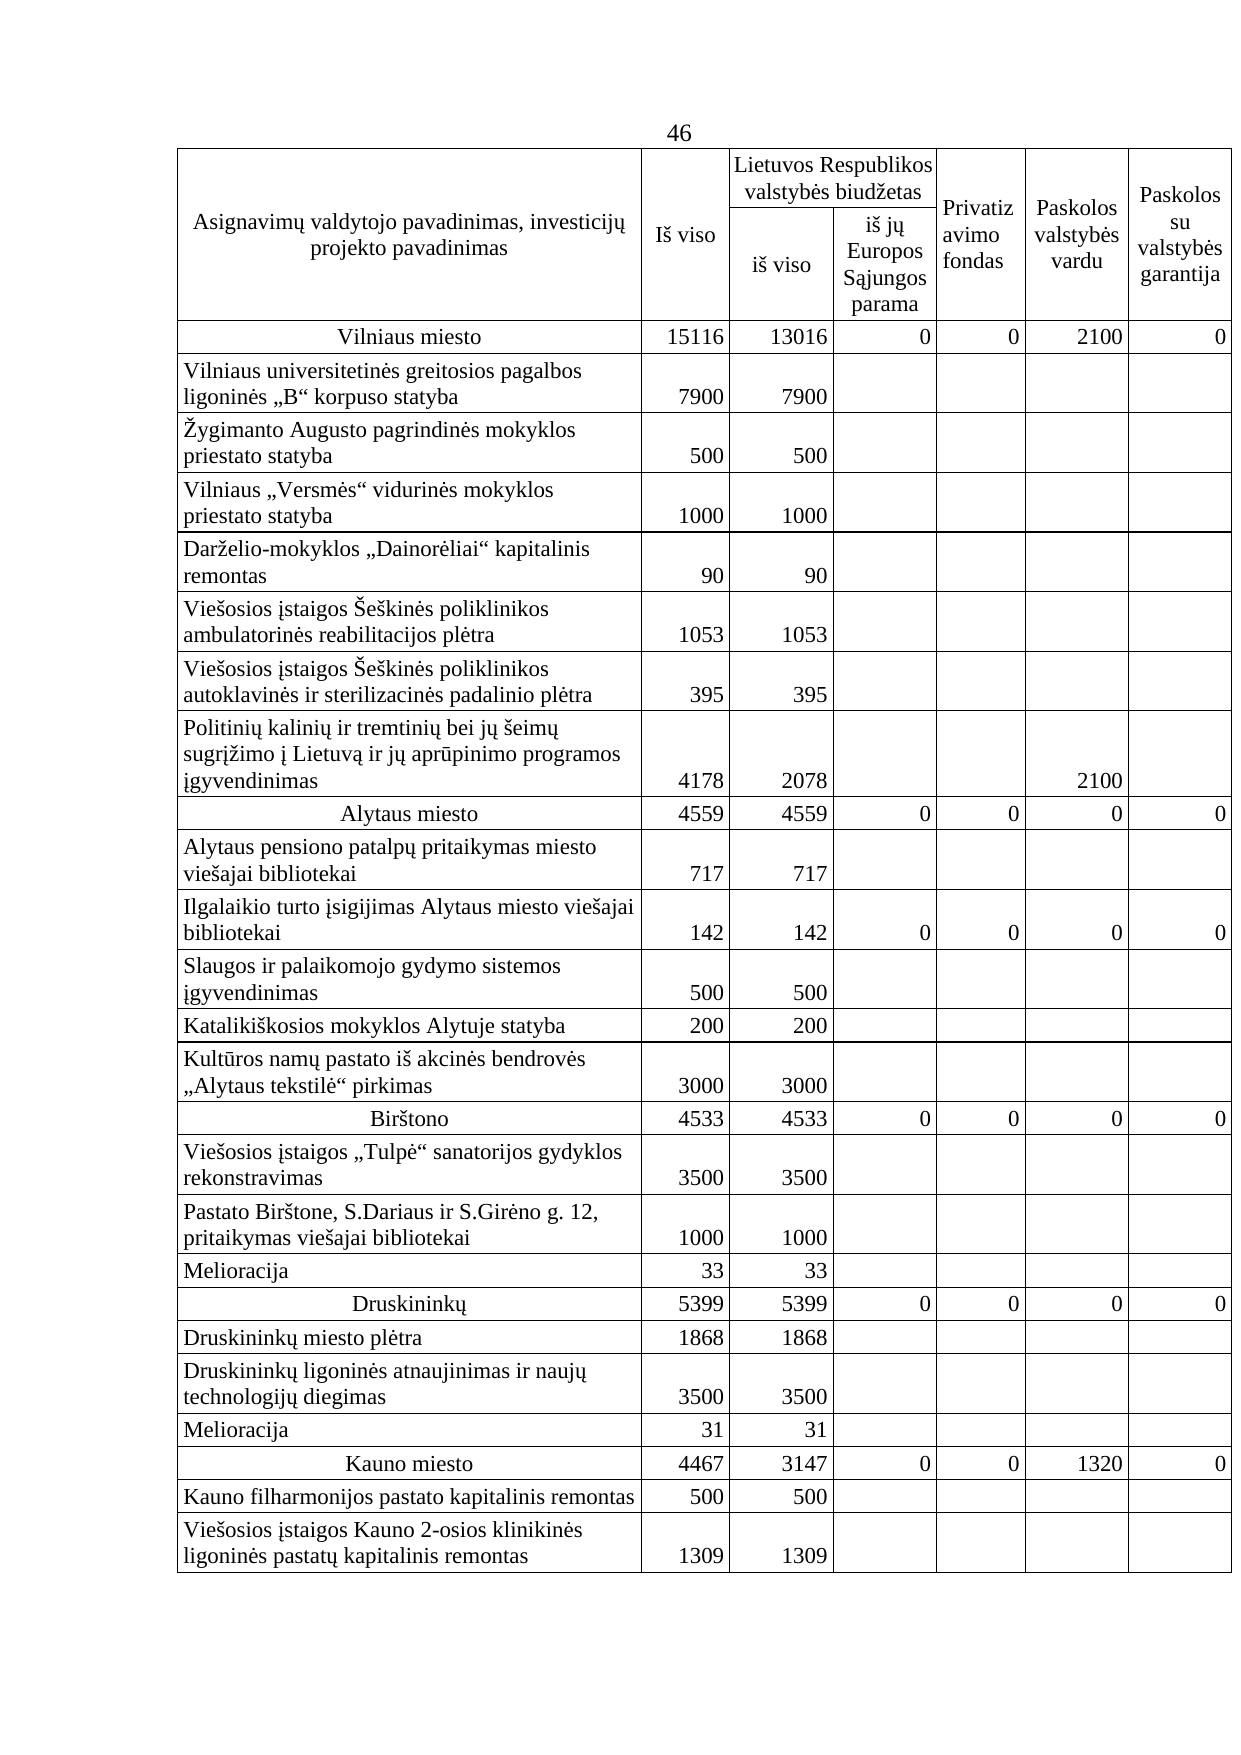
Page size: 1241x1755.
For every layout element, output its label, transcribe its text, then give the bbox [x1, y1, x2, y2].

table_cell 0 [834, 321, 936, 353]
table_cell 0 [1129, 797, 1231, 829]
table_cell [1129, 1321, 1231, 1353]
table_cell Vilniaus miesto [178, 321, 641, 353]
table_cell 500 [642, 413, 729, 472]
table_cell 0 [937, 1288, 1025, 1320]
table_cell 90 [642, 533, 729, 591]
table_cell 0 [937, 1102, 1025, 1134]
table_cell [834, 1254, 936, 1287]
table_cell 4533 [642, 1102, 729, 1134]
table_cell Viešosios įstaigos „Tulpė“ sanatorijos gydyklos rekonstravimas [178, 1135, 641, 1194]
table_cell [1026, 1414, 1128, 1446]
table_header Paskolos su valstybės garantija [1129, 149, 1231, 319]
table_cell 500 [642, 1480, 729, 1512]
table_header Asignavimų valdytojo pavadinimas, investicijų projekto pavadinimas [178, 149, 641, 319]
table_cell Melioracija [178, 1414, 641, 1446]
table_cell 0 [1129, 321, 1231, 353]
table_cell [1129, 533, 1231, 591]
table_cell 4533 [730, 1102, 833, 1134]
table_cell iš viso [730, 208, 833, 319]
table_cell [937, 1414, 1025, 1446]
table_cell [1026, 533, 1128, 591]
table_cell [834, 950, 936, 1008]
table_cell [1026, 592, 1128, 651]
table_cell [834, 592, 936, 651]
table_cell 3500 [730, 1135, 833, 1194]
table_cell Kauno filharmonijos pastato kapitalinis remontas [178, 1480, 641, 1512]
table_cell 3147 [730, 1447, 833, 1479]
table_cell [937, 592, 1025, 651]
table_cell 1000 [730, 473, 833, 531]
table_header Privatizavimo fondas [937, 149, 1025, 319]
table_cell [1026, 1043, 1128, 1101]
table_cell [834, 473, 936, 531]
table_cell 2100 [1026, 711, 1128, 796]
table_cell Kultūros namų pastato iš akcinės bendrovės „Alytaus tekstilė“ pirkimas [178, 1043, 641, 1101]
table_cell 7900 [730, 354, 833, 412]
table_cell [834, 354, 936, 412]
table_cell 0 [1026, 1288, 1128, 1320]
table_cell [1129, 1414, 1231, 1446]
table_cell Pastato Birštone, S.Dariaus ir S.Girėno g. 12, pritaikymas viešajai bibliotekai [178, 1195, 641, 1253]
table_cell [1129, 1513, 1231, 1572]
table_cell [937, 1135, 1025, 1194]
table_cell [937, 652, 1025, 710]
table_cell 90 [730, 533, 833, 591]
table_cell [1129, 950, 1231, 1008]
table_cell [1129, 1480, 1231, 1512]
table_cell [1026, 1009, 1128, 1041]
table_cell [1129, 652, 1231, 710]
table_cell [834, 1009, 936, 1041]
table_cell [834, 533, 936, 591]
table_cell Alytaus pensiono patalpų pritaikymas miesto viešajai bibliotekai [178, 830, 641, 889]
table_cell [1129, 1254, 1231, 1287]
table_cell [1026, 473, 1128, 531]
table_cell 1868 [730, 1321, 833, 1353]
table_cell [937, 1009, 1025, 1041]
table_cell [937, 533, 1025, 591]
table_cell [1026, 1135, 1128, 1194]
table_cell [834, 1480, 936, 1512]
table_cell 0 [834, 1102, 936, 1134]
table_cell 31 [642, 1414, 729, 1446]
table_cell 1868 [642, 1321, 729, 1353]
table_cell [834, 830, 936, 889]
table_cell [1026, 413, 1128, 472]
table_cell 0 [1026, 890, 1128, 948]
table_cell 500 [730, 1480, 833, 1512]
table_cell [1026, 1354, 1128, 1413]
table_cell [834, 1321, 936, 1353]
table_cell Druskininkų miesto plėtra [178, 1321, 641, 1353]
table_cell [1026, 1321, 1128, 1353]
table_cell 0 [1129, 1102, 1231, 1134]
table_cell Ilgalaikio turto įsigijimas Alytaus miesto viešajai bibliotekai [178, 890, 641, 948]
table_cell 500 [730, 950, 833, 1008]
table_cell 0 [834, 1288, 936, 1320]
table_cell Vilniaus „Versmės“ vidurinės mokyklos priestato statyba [178, 473, 641, 531]
table_cell [937, 950, 1025, 1008]
table_cell Katalikiškosios mokyklos Alytuje statyba [178, 1009, 641, 1041]
table_cell [1129, 1354, 1231, 1413]
table_cell 1000 [642, 473, 729, 531]
table_cell [1129, 711, 1231, 796]
table_cell 7900 [642, 354, 729, 412]
table_cell Druskininkų [178, 1288, 641, 1320]
table_cell Viešosios įstaigos Šeškinės poliklinikos ambulatorinės reabilitacijos plėtra [178, 592, 641, 651]
table_cell 395 [642, 652, 729, 710]
table_cell [1026, 830, 1128, 889]
table_cell [937, 1043, 1025, 1101]
table_cell [1026, 1513, 1128, 1572]
table_cell 2100 [1026, 321, 1128, 353]
table_cell 0 [1129, 1447, 1231, 1479]
table_cell 2078 [730, 711, 833, 796]
table_cell 0 [1026, 797, 1128, 829]
table_cell [937, 1254, 1025, 1287]
table_cell 13016 [730, 321, 833, 353]
table_cell 4467 [642, 1447, 729, 1479]
table_cell 4178 [642, 711, 729, 796]
table_cell 0 [1129, 890, 1231, 948]
table_cell 1000 [730, 1195, 833, 1253]
table_cell 1000 [642, 1195, 729, 1253]
table_cell [1026, 1480, 1128, 1512]
table_cell [834, 1135, 936, 1194]
table_cell 33 [730, 1254, 833, 1287]
table_cell [937, 1513, 1025, 1572]
table_cell 3000 [730, 1043, 833, 1101]
table_cell [937, 473, 1025, 531]
table_cell [834, 413, 936, 472]
table_cell 4559 [730, 797, 833, 829]
table_cell Kauno miesto [178, 1447, 641, 1479]
table_cell [1129, 830, 1231, 889]
table_cell [937, 413, 1025, 472]
table_cell [937, 354, 1025, 412]
table_cell [834, 1195, 936, 1253]
table_cell 0 [937, 1447, 1025, 1479]
table_cell [1129, 592, 1231, 651]
table_cell 142 [642, 890, 729, 948]
table_cell Politinių kalinių ir tremtinių bei jų šeimų sugrįžimo į Lietuvą ir jų aprūpinimo programos įgyvendinimas [178, 711, 641, 796]
table_cell 0 [834, 1447, 936, 1479]
table_cell Viešosios įstaigos Kauno 2-osios klinikinės ligoninės pastatų kapitalinis remontas [178, 1513, 641, 1572]
table_cell [834, 1513, 936, 1572]
table_cell 1053 [642, 592, 729, 651]
table_cell 0 [1026, 1102, 1128, 1134]
table_cell 0 [937, 321, 1025, 353]
table_cell [1026, 1195, 1128, 1253]
table_cell 0 [1129, 1288, 1231, 1320]
table_cell 500 [730, 413, 833, 472]
table_cell [1129, 1135, 1231, 1194]
table_cell [1129, 413, 1231, 472]
table_cell [1129, 1009, 1231, 1041]
table_cell [1026, 652, 1128, 710]
table_cell 5399 [642, 1288, 729, 1320]
table_cell 0 [937, 890, 1025, 948]
table_cell 15116 [642, 321, 729, 353]
table_cell [937, 1480, 1025, 1512]
table_header Iš viso [642, 149, 729, 319]
table_cell [1026, 950, 1128, 1008]
table_cell 0 [937, 797, 1025, 829]
table_cell Birštono [178, 1102, 641, 1134]
table_cell 717 [642, 830, 729, 889]
table_cell [834, 711, 936, 796]
table_cell 1309 [642, 1513, 729, 1572]
table_cell 3500 [730, 1354, 833, 1413]
table_cell [1026, 354, 1128, 412]
table_cell [834, 652, 936, 710]
table_cell [937, 1195, 1025, 1253]
table_cell [834, 1043, 936, 1101]
table_cell 1309 [730, 1513, 833, 1572]
table_cell 142 [730, 890, 833, 948]
table_cell 5399 [730, 1288, 833, 1320]
table_cell 3500 [642, 1135, 729, 1194]
table_cell Vilniaus universitetinės greitosios pagalbos ligoninės „B“ korpuso statyba [178, 354, 641, 412]
table_cell 1053 [730, 592, 833, 651]
table_cell [1129, 1043, 1231, 1101]
table_cell [937, 711, 1025, 796]
table_cell 33 [642, 1254, 729, 1287]
table_cell [834, 1414, 936, 1446]
table_cell 717 [730, 830, 833, 889]
table_cell 500 [642, 950, 729, 1008]
table_cell 1320 [1026, 1447, 1128, 1479]
table_cell [937, 830, 1025, 889]
table_header Paskolos valstybės vardu [1026, 149, 1128, 319]
table_cell Viešosios įstaigos Šeškinės poliklinikos autoklavinės ir sterilizacinės padalinio plėtra [178, 652, 641, 710]
table_cell [937, 1354, 1025, 1413]
table_cell [1129, 1195, 1231, 1253]
table_cell 0 [834, 797, 936, 829]
table_cell [1129, 354, 1231, 412]
table_cell 3500 [642, 1354, 729, 1413]
table_cell Melioracija [178, 1254, 641, 1287]
table_cell [834, 1354, 936, 1413]
table_cell 0 [834, 890, 936, 948]
table_cell [937, 1321, 1025, 1353]
table_cell [1026, 1254, 1128, 1287]
table_cell iš jų Europos Sąjungos parama [834, 208, 936, 319]
table_header Lietuvos Respublikos valstybės biudžetas [730, 149, 936, 207]
table_cell 200 [730, 1009, 833, 1041]
table_cell 3000 [642, 1043, 729, 1101]
table_cell [1129, 473, 1231, 531]
table_cell 31 [730, 1414, 833, 1446]
table_cell 395 [730, 652, 833, 710]
table_cell 4559 [642, 797, 729, 829]
table_cell Slaugos ir palaikomojo gydymo sistemos įgyvendinimas [178, 950, 641, 1008]
table_cell Druskininkų ligoninės atnaujinimas ir naujų technologijų diegimas [178, 1354, 641, 1413]
table_cell Darželio-mokyklos „Dainorėliai“ kapitalinis remontas [178, 533, 641, 591]
table_cell Žygimanto Augusto pagrindinės mokyklos priestato statyba [178, 413, 641, 472]
table_cell Alytaus miesto [178, 797, 641, 829]
table_cell 200 [642, 1009, 729, 1041]
